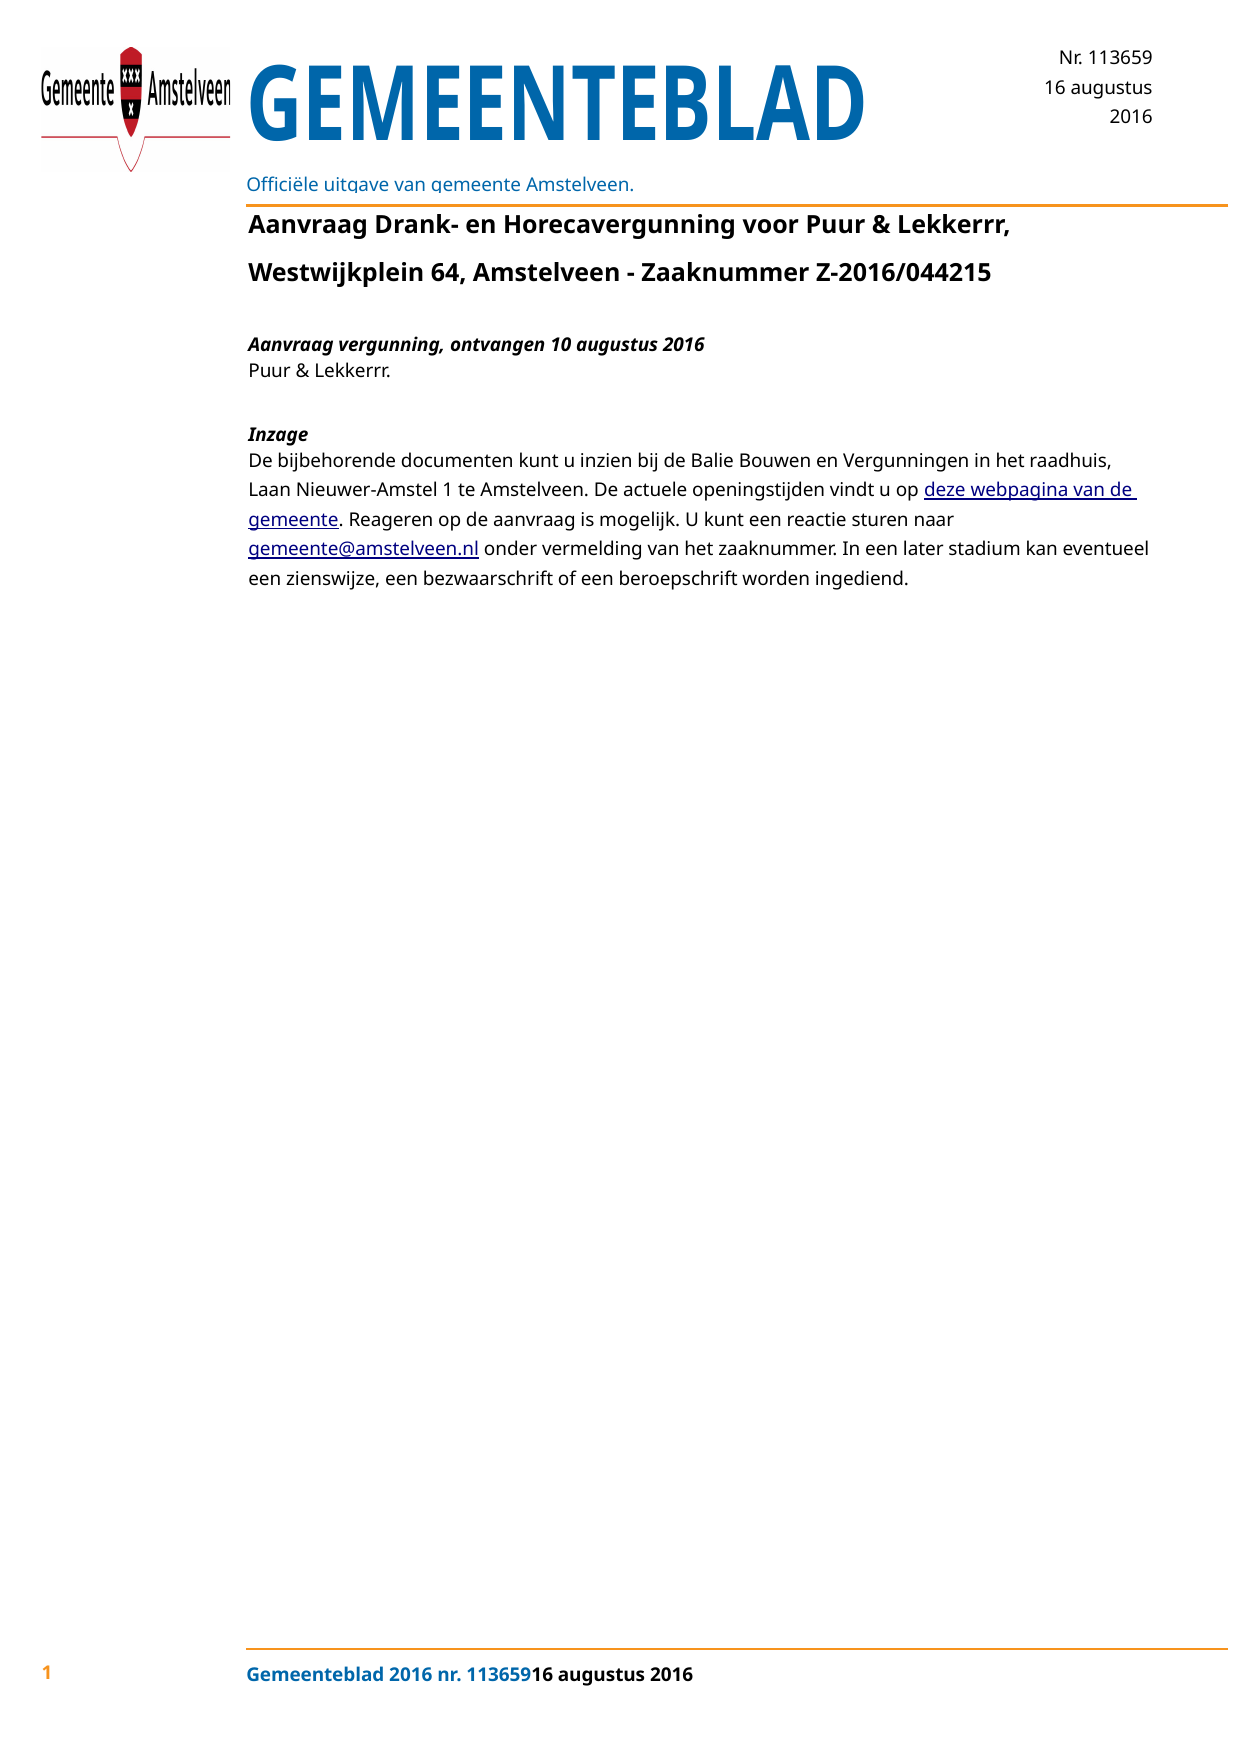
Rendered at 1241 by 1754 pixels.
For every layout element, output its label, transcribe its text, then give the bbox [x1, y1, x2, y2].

picture [41, 47, 231, 172]
text De bijbehorende documenten kunt u inzien bij de Balie Bouwen en Vergunningen in het raadhuis, Laan Nieuwer-Amstel 1 te Amstelveen. De actuele openingstijden vindt u op deze webpagina van de gemeente. Reageren op de aanvraag is mogelijk. U kunt een reactie sturen naar gemeente@amstelveen.nl onder vermelding van het zaaknummer. In een later stadium kan eventueel een zienswijze, een bezwaarschrift of een beroepschrift worden ingediend. [248, 447, 1152, 591]
text Puur & Lekkerrr. [248, 357, 1152, 383]
text Inzage [248, 421, 1152, 447]
text Aanvraag Drank- en Horecavergunning voor Puur & Lekkerrr, Westwijkplein 64, Amstelveen - Zaaknummer Z-2016/044215 [248, 207, 1152, 288]
text Aanvraag vergunning, ontvangen 10 augustus 2016 [248, 331, 1152, 357]
